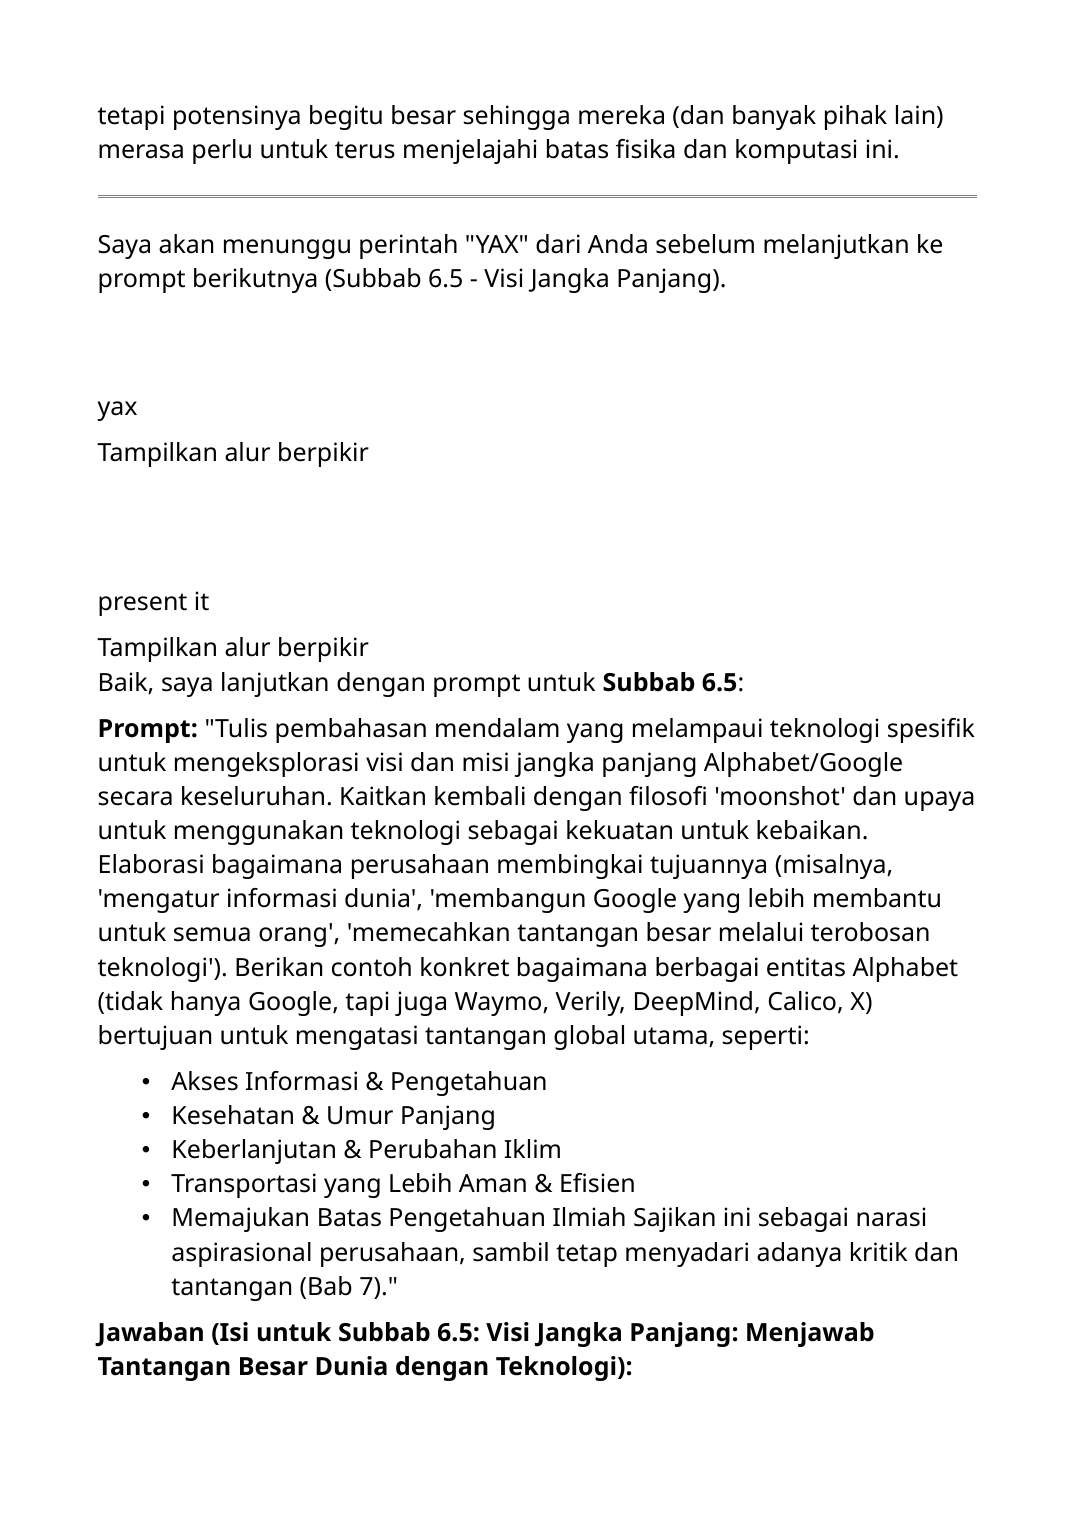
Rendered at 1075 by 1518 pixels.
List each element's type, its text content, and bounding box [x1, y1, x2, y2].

text Baik, saya lanjutkan dengan prompt untuk Subbab 6.5: [97, 664, 977, 698]
text yax [97, 388, 977, 422]
list Memajukan Batas Pengetahuan Ilmiah Sajikan ini sebagai narasi aspirasional perusahaan, sambil tetap menyadari adanya kritik dan tantangan (Bab 7)." [142, 1200, 977, 1302]
text Saya akan menunggu perintah "YAX" dari Anda sebelum melanjutkan ke prompt berikutnya (Subbab 6.5 - Visi Jangka Panjang). [97, 227, 977, 295]
list Keberlanjutan & Perubahan Iklim [142, 1132, 977, 1166]
text Jawaban (Isi untuk Subbab 6.5: Visi Jangka Panjang: Menjawab Tantangan Besar Dunia dengan Teknologi): [97, 1315, 977, 1383]
text Tampilkan alur berpikir [97, 435, 977, 469]
list Transportasi yang Lebih Aman & Efisien [142, 1166, 977, 1200]
list Akses Informasi & Pengetahuan [142, 1064, 977, 1098]
text Prompt: "Tulis pembahasan mendalam yang melampaui teknologi spesifik untuk mengeksplorasi visi dan misi jangka panjang Alphabet/Google secara keseluruhan. Kaitkan kembali dengan filosofi 'moonshot' dan upaya untuk menggunakan teknologi sebagai kekuatan untuk kebaikan. Elaborasi bagaimana perusahaan membingkai tujuannya (misalnya, 'mengatur informasi dunia', 'membangun Google yang lebih membantu untuk semua orang', 'memecahkan tantangan besar melalui terobosan teknologi'). Berikan contoh konkret bagaimana berbagai entitas Alphabet (tidak hanya Google, tapi juga Waymo, Verily, DeepMind, Calico, X) bertujuan untuk mengatasi tantangan global utama, seperti: [97, 711, 977, 1051]
text present it [97, 583, 977, 618]
text tetapi potensinya begitu besar sehingga mereka (dan banyak pihak lain) merasa perlu untuk terus menjelajahi batas fisika dan komputasi ini. [97, 97, 977, 166]
list Kesehatan & Umur Panjang [142, 1098, 977, 1132]
text Tampilkan alur berpikir [97, 630, 977, 664]
